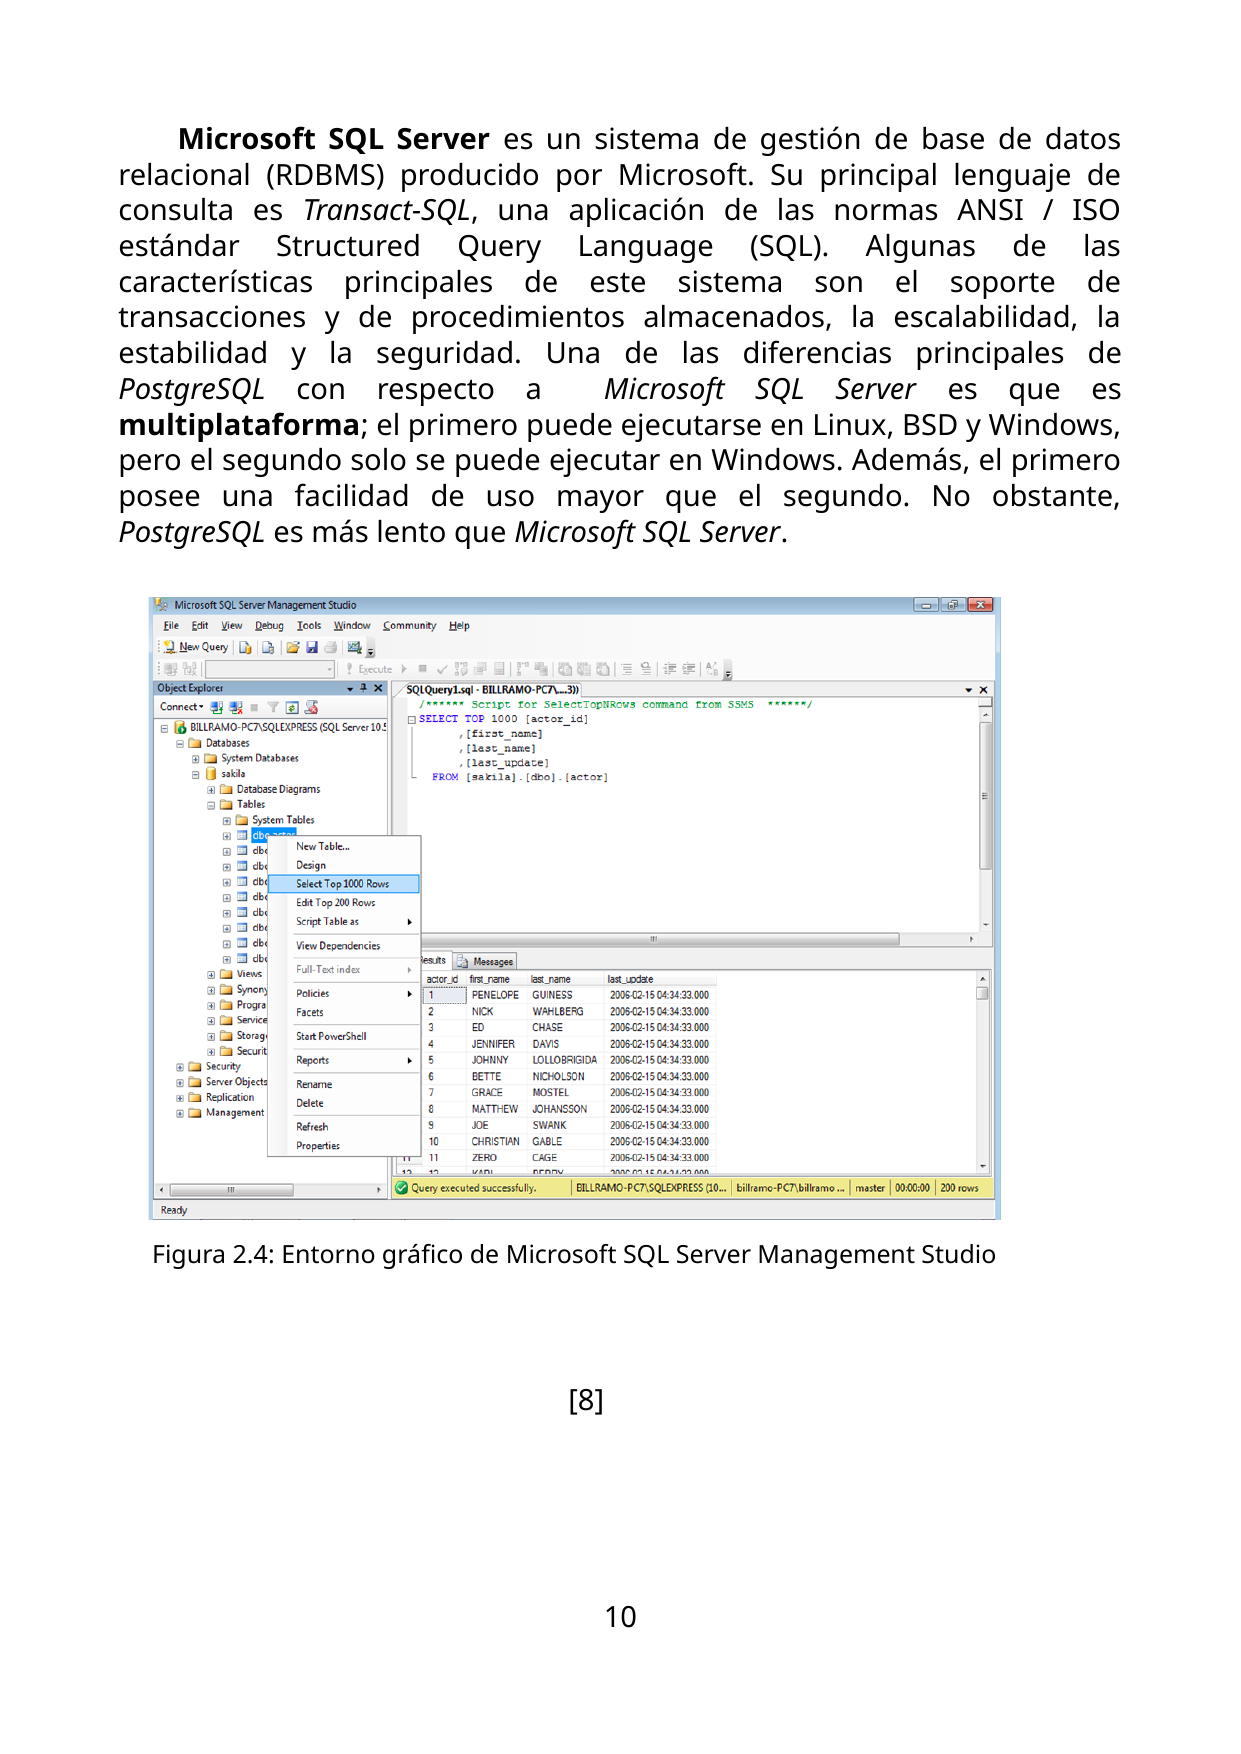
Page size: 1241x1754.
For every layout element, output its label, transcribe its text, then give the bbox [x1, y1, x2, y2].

picture [148, 597, 1001, 1220]
text Figura 2.4: Entorno gráfico de Microsoft SQL Server Management Studio [148, 1220, 1000, 1270]
text [8] [118, 1379, 1122, 1419]
text Microsoft SQL Server es un sistema de gestión de base de datos relacional (RDBMS) producido por Microsoft. Su principal lenguaje de consulta es Transact-SQL, una aplicación de las normas ANSI / ISO estándar Structured Query Language (SQL). Algunas de las características principales de este sistema son el soporte de transacciones y de procedimientos almacenados, la escalabilidad, la estabilidad y la seguridad. Una de las diferencias principales de PostgreSQL con respecto a Microsoft SQL Server es que es multiplataforma; el primero puede ejecutarse en Linux, BSD y Windows, pero el segundo solo se puede ejecutar en Windows. Además, el primero posee una facilidad de uso mayor que el segundo. No obstante, PostgreSQL es más lento que Microsoft SQL Server. [118, 118, 1122, 551]
